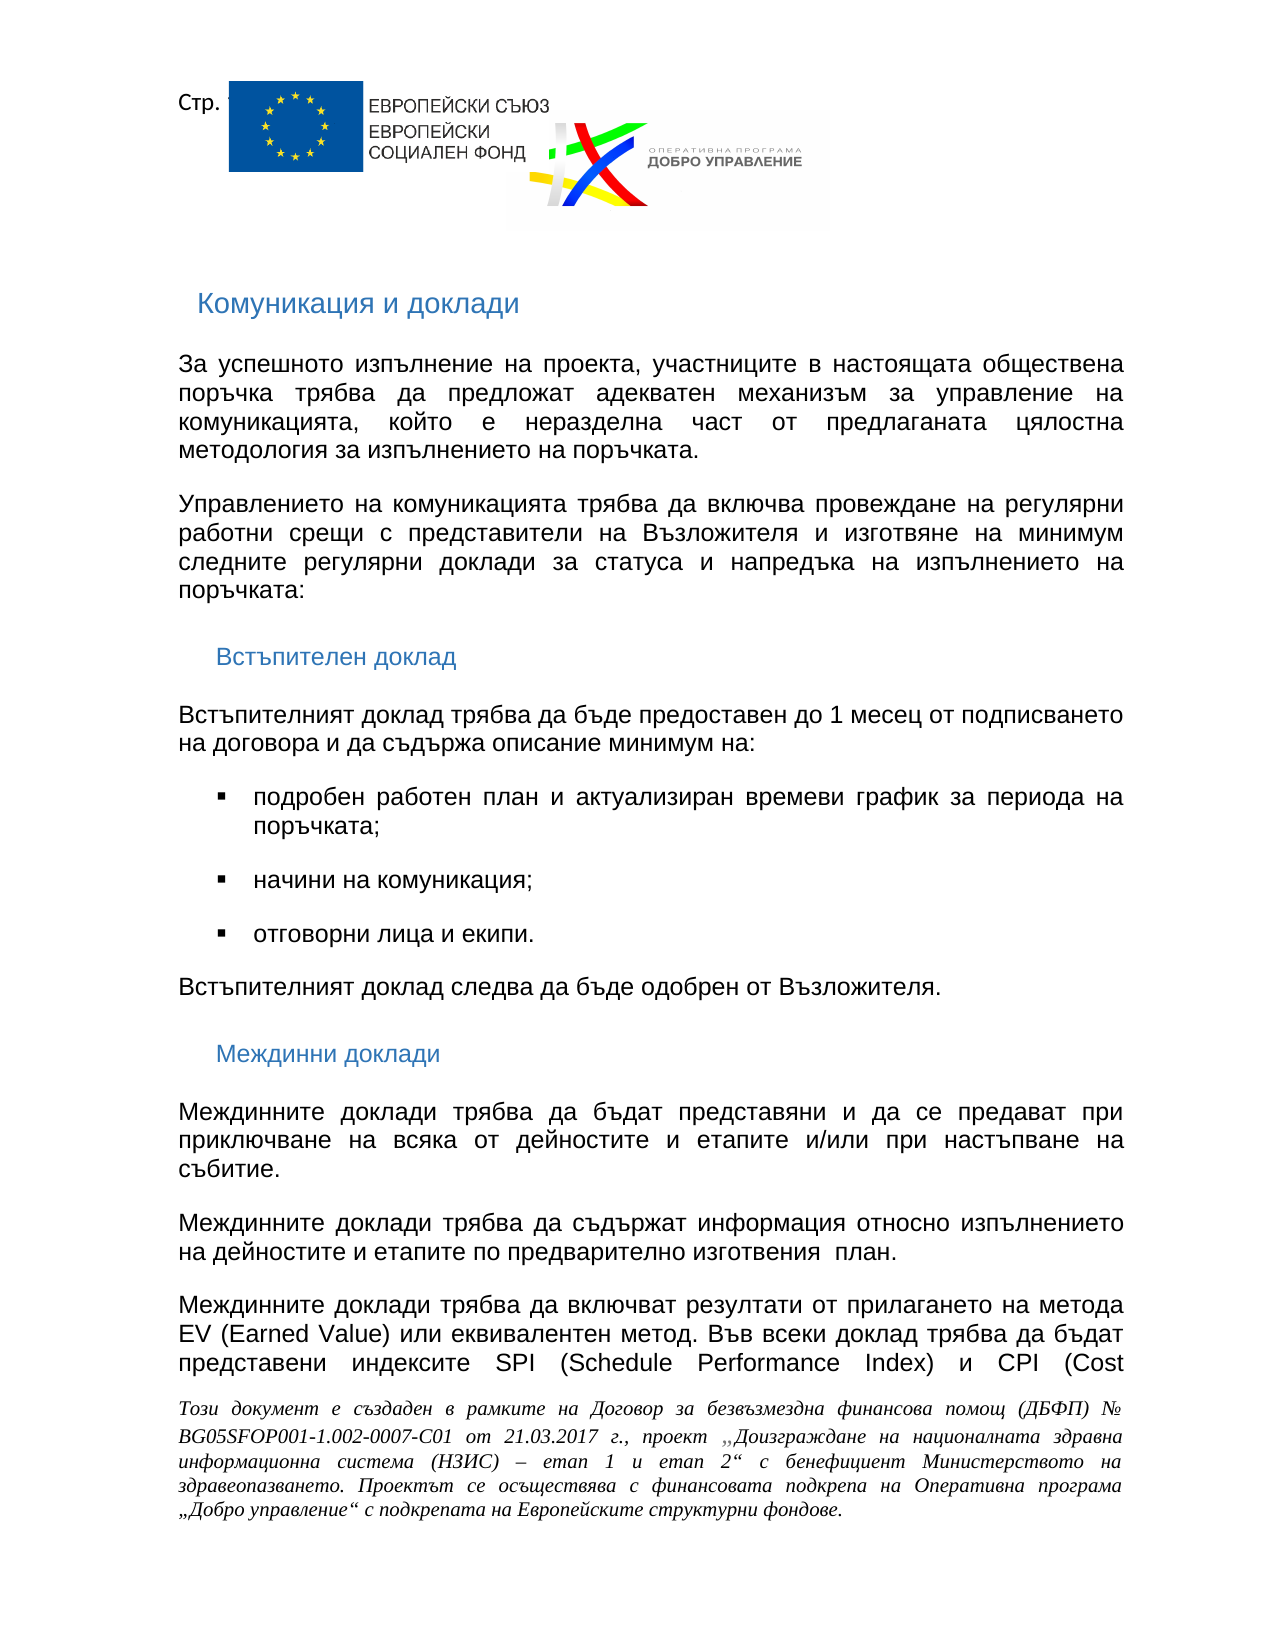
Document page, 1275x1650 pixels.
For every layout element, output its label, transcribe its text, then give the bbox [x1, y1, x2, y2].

text За успешното изпълнение на проекта, участниците в настоящата обществена поръчка трябва да предложат адекватен механизъм за управление на комуникацията, който е неразделна част от предлаганата цялостна методология за изпълнението на поръчката. [178, 349, 1125, 464]
list отговорни лица и екипи. [216, 918, 1125, 947]
text Междинните доклади трябва да включват резултати от прилагането на метода EV (Earned Value) или еквивалентен метод. Във всеки доклад трябва да бъдат представени индексите SPI (Schedule Performance Index) и CPI (Cost [178, 1290, 1125, 1377]
subtitle Междинни доклади [216, 1039, 1125, 1067]
text Встъпителният доклад следва да бъде одобрен от Възложителя. [178, 972, 1125, 1001]
text Встъпителният доклад трябва да бъде предоставен до 1 месец от подписването на договора и да съдържа описание минимум на: [178, 699, 1125, 757]
subtitle Комуникация и доклади [197, 286, 1125, 320]
text Междинните доклади трябва да бъдат представяни и да се предават при приключване на всяка от дейностите и етапите и/или при настъпване на събитие. [178, 1097, 1125, 1183]
list начини на комуникация; [216, 865, 1125, 893]
subtitle Встъпителен доклад [216, 642, 1125, 670]
text Междинните доклади трябва да съдържат информация относно изпълнението на дейностите и етапите по предварително изготвения план. [178, 1208, 1125, 1265]
text Управлението на комуникацията трябва да включва провеждане на регулярни работни срещи с представители на Възложителя и изготвяне на минимум следните регулярни доклади за статуса и напредъка на изпълнението на поръчката: [178, 489, 1125, 604]
list подробен работен план и актуализиран времеви график за периода на поръчката; [216, 782, 1125, 840]
